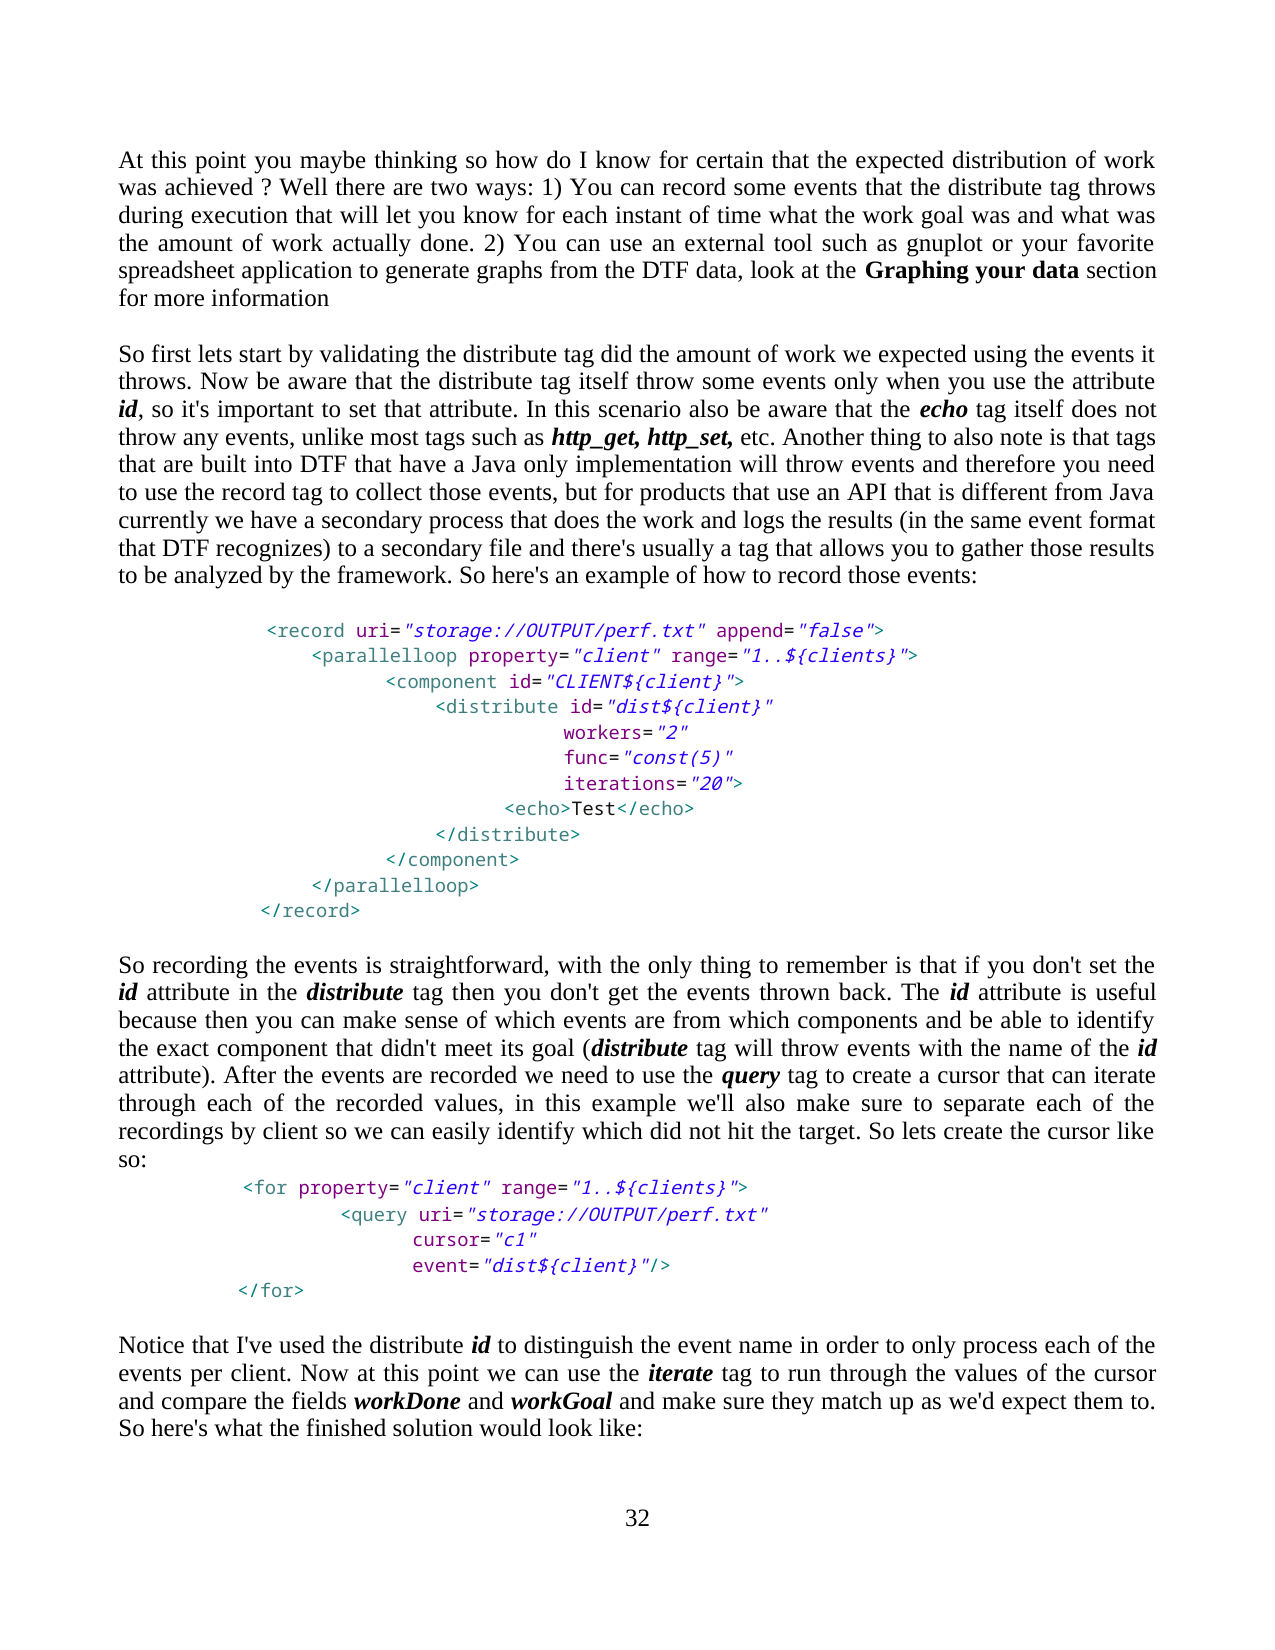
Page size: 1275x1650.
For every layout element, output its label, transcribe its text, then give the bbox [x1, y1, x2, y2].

text func="const(5)" [192, 744, 1157, 770]
text </record> [192, 898, 1157, 923]
text Notice that I've used the distribute id to distinguish the event name in order to only process each of the events per client. Now at this point we can use the iterate tag to run through the values of the cursor and compare the fields workDone and workGoal and make sure they match up as we'd expect them to. So here's what the finished solution would look like: [118, 1331, 1157, 1442]
text <distribute id="dist${client}" [192, 693, 1157, 719]
text So recording the events is straightforward, with the only thing to remember is that if you don't set the id attribute in the distribute tag then you don't get the events thrown back. The id attribute is useful because then you can make sense of which events are from which components and be able to identify the exact component that didn't meet its goal (distribute tag will throw events with the name of the id attribute). After the events are recorded we need to use the query tag to create a cursor that can iterate through each of the recorded values, in this example we'll also make sure to separate each of the recordings by client so we can easily identify which did not hit the target. So lets create the cursor like so: [118, 951, 1157, 1172]
text cursor="c1" [192, 1226, 1157, 1252]
text <query uri="storage://OUTPUT/perf.txt" [192, 1201, 1157, 1226]
text <parallelloop property="client" range="1..${clients}"> [192, 642, 1157, 668]
text iterations="20"> [192, 770, 1157, 796]
text </parallelloop> [192, 872, 1157, 898]
text event="dist${client}"/> [192, 1252, 1157, 1277]
text At this point you maybe thinking so how do I know for certain that the expected distribution of work was achieved ? Well there are two ways: 1) You can record some events that the distribute tag throws during execution that will let you know for each instant of time what the work goal was and what was the amount of work actually done. 2) You can use an external tool such as gnuplot or your favorite spreadsheet application to generate graphs from the DTF data, look at the Graphing your data section for more information [118, 146, 1157, 312]
text <for property="client" range="1..${clients}"> [192, 1172, 1157, 1201]
text workers="2" [192, 719, 1157, 744]
text <echo>Test</echo> [192, 796, 1157, 821]
text <record uri="storage://OUTPUT/perf.txt" append="false"> [192, 617, 1157, 642]
text <component id="CLIENT${client}"> [192, 668, 1157, 693]
text </component> [192, 847, 1157, 872]
text So first lets start by validating the distribute tag did the amount of work we expected using the events it throws. Now be aware that the distribute tag itself throw some events only when you use the attribute id, so it's important to set that attribute. In this scenario also be aware that the echo tag itself does not throw any events, unlike most tags such as http_get, http_set, etc. Another thing to also note is that tags that are built into DTF that have a Java only implementation will throw events and therefore you need to use the record tag to collect those events, but for products that use an API that is different from Java currently we have a secondary process that does the work and logs the results (in the same event format that DTF recognizes) to a secondary file and there's usually a tag that allows you to gather those results to be analyzed by the framework. So here's an example of how to record those events: [118, 340, 1157, 589]
text </for> [192, 1277, 1157, 1303]
text </distribute> [192, 821, 1157, 847]
